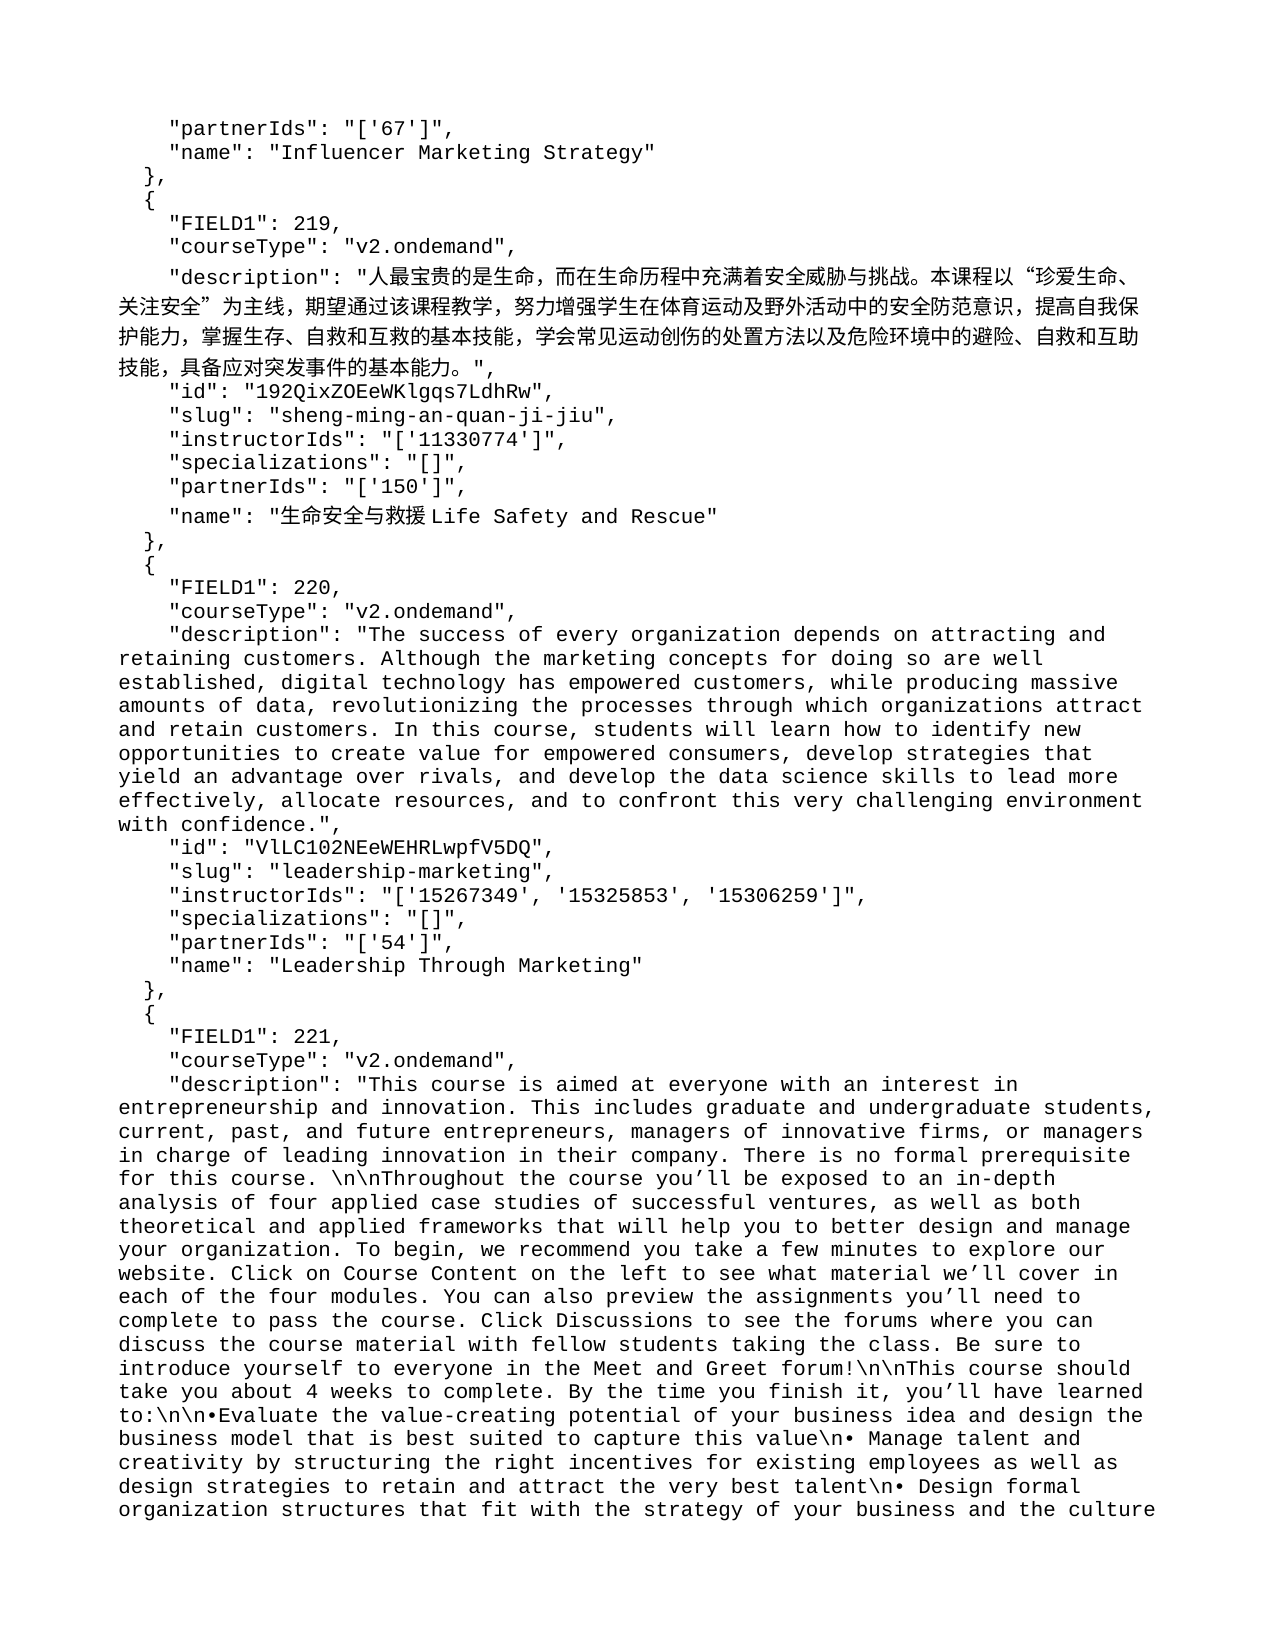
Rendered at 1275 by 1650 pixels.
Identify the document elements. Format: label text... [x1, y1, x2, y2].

text { [118, 1003, 1157, 1026]
text { [118, 189, 1157, 213]
text "slug": "sheng-ming-an-quan-ji-jiu", [118, 405, 1157, 428]
text "description": "人最宝贵的是生命，而在生命历程中充满着安全威胁与挑战。本课程以“珍爱生命、关注安全”为主线，期望通过该课程教学，努力增强学生在体育运动及野外活动中的安全防范意识，提高自我保护能力，掌握生存、自救和互救的基本技能，学会常见运动创伤的处置方法以及危险环境中的避险、自救和互助技能，具备应对突发事件的基本能力。", [118, 260, 1157, 381]
text "slug": "leadership-marketing", [118, 861, 1157, 884]
text "name": "Influencer Marketing Strategy" [118, 142, 1157, 165]
text }, [118, 165, 1157, 189]
text "instructorIds": "['11330774']", [118, 428, 1157, 452]
text "id": "VlLC102NEeWEHRLwpfV5DQ", [118, 837, 1157, 861]
text "FIELD1": 220, [118, 577, 1157, 601]
text "specializations": "[]", [118, 452, 1157, 476]
text "FIELD1": 219, [118, 213, 1157, 236]
text }, [118, 530, 1157, 553]
text "partnerIds": "['150']", [118, 476, 1157, 499]
text "FIELD1": 221, [118, 1026, 1157, 1050]
text "description": "The success of every organization depends on attracting and retaining customers. Although the marketing concepts for doing so are well established, digital technology has empowered customers, while producing massive amounts of data, revolutionizing the processes through which organizations attract and retain customers. In this course, students will learn how to identify new opportunities to create value for empowered consumers, develop strategies that yield an advantage over rivals, and develop the data science skills to lead more effectively, allocate resources, and to confront this very challenging environment with confidence.", [118, 624, 1157, 837]
text "courseType": "v2.ondemand", [118, 1050, 1157, 1074]
text "name": "生命安全与救援Life Safety and Rescue" [118, 499, 1157, 530]
text "specializations": "[]", [118, 908, 1157, 932]
text }, [118, 979, 1157, 1003]
text "courseType": "v2.ondemand", [118, 601, 1157, 624]
text "description": "This course is aimed at everyone with an interest in entrepreneurship and innovation. This includes graduate and undergraduate students, current, past, and future entrepreneurs, managers of innovative firms, or managers in charge of leading innovation in their company. There is no formal prerequisite for this course. \n\nThroughout the course you’ll be exposed to an in-depth analysis of four applied case studies of successful ventures, as well as both theoretical and applied frameworks that will help you to better design and manage your organization. To begin, we recommend you take a few minutes to explore our website. Click on Course Content on the left to see what material we’ll cover in each of the four modules. You can also preview the assignments you’ll need to complete to pass the course. Click Discussions to see the forums where you can discuss the course material with fellow students taking the class. Be sure to introduce yourself to everyone in the Meet and Greet forum!\n\nThis course should take you about 4 weeks to complete. By the time you finish it, you’ll have learned to:\n\n•Evaluate the value-creating potential of your business idea and design the business model that is best suited to capture this value\n• Manage talent and creativity by structuring the right incentives for existing employees as well as design strategies to retain and attract the very best talent\n• Design formal organization structures that fit with the strategy of your business and the culture [118, 1074, 1157, 1523]
text "name": "Leadership Through Marketing" [118, 956, 1157, 979]
text "partnerIds": "['54']", [118, 932, 1157, 956]
text { [118, 553, 1157, 577]
text "partnerIds": "['67']", [118, 118, 1157, 142]
text "id": "192QixZOEeWKlgqs7LdhRw", [118, 381, 1157, 405]
text "courseType": "v2.ondemand", [118, 236, 1157, 260]
text "instructorIds": "['15267349', '15325853', '15306259']", [118, 884, 1157, 908]
